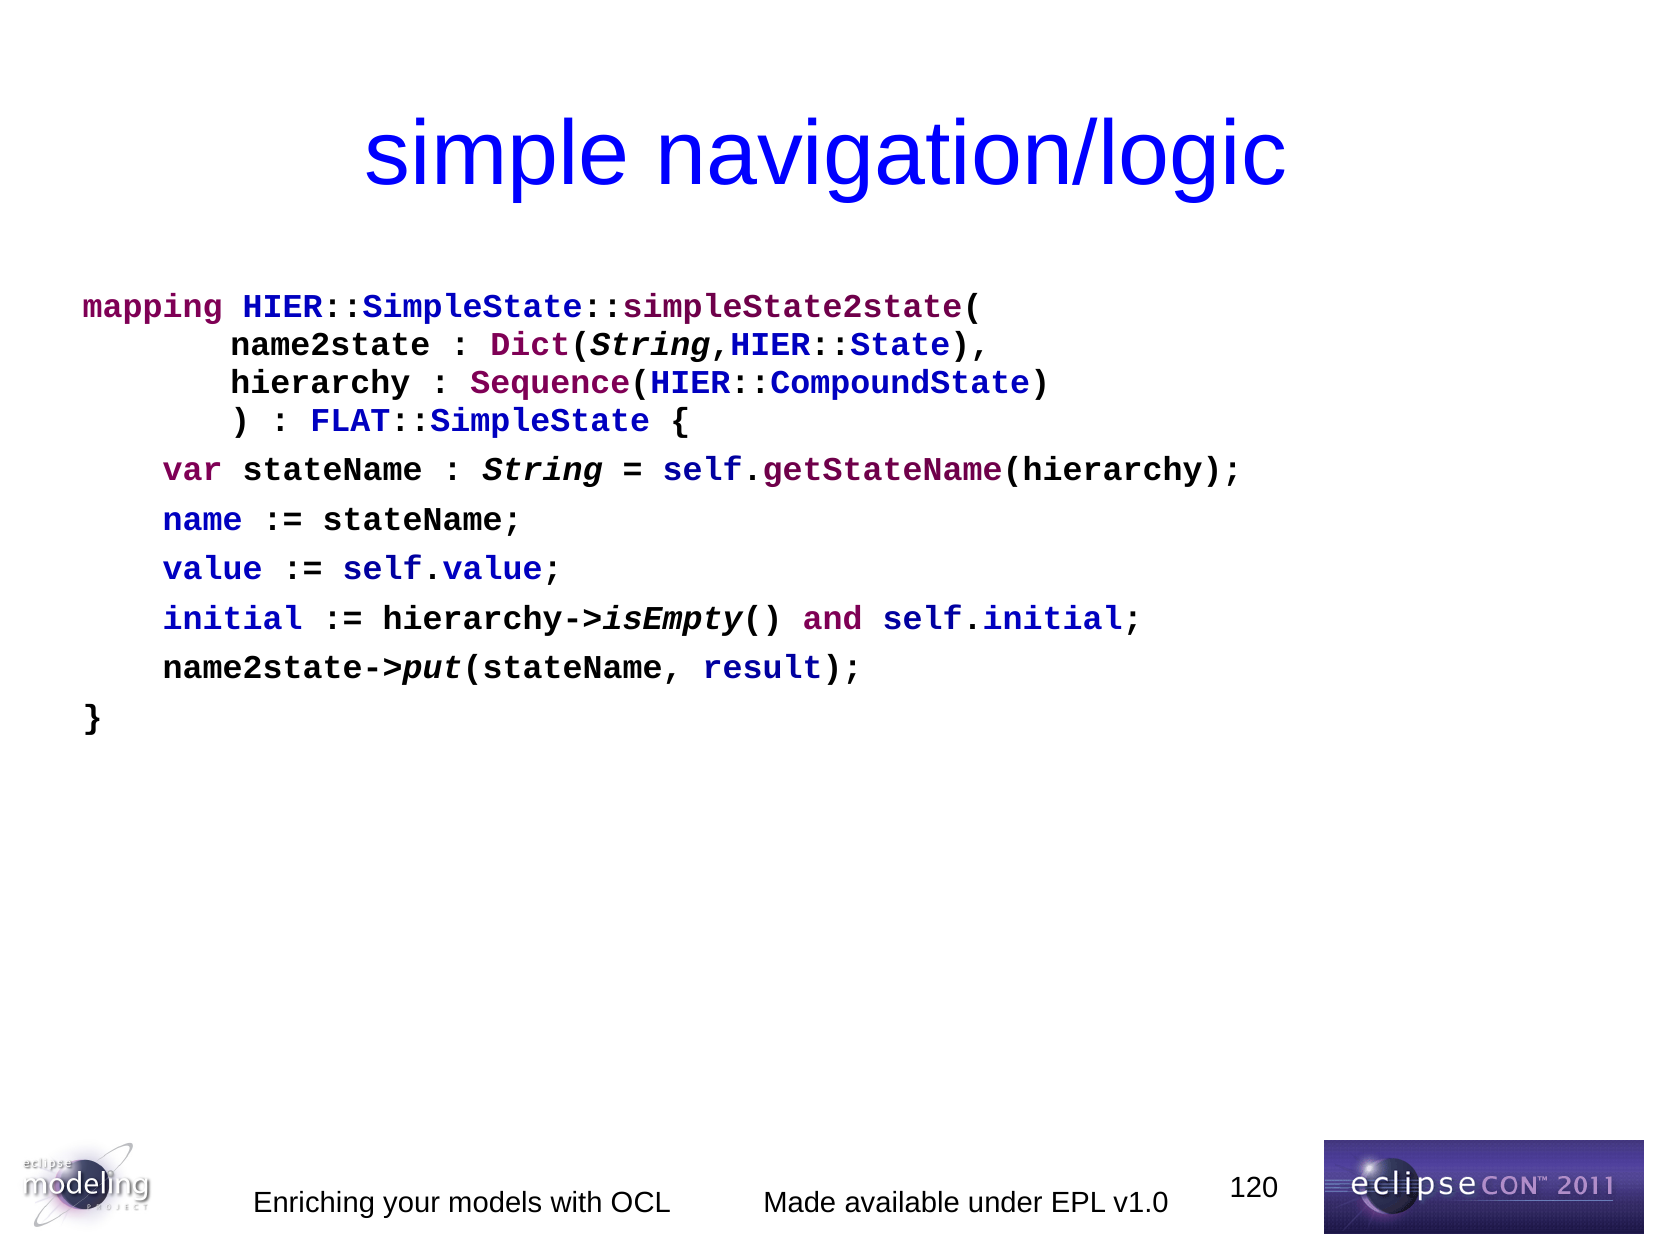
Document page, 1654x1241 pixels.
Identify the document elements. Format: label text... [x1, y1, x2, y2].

title simple navigation/logic [82, 56, 1571, 250]
picture [1324, 1140, 1644, 1234]
list mapping HIER::SimpleState::simpleState2state( name2state : Dict(String,HIER::State), hierarchy : Sequence(HIER::CompoundState) ) : FLAT::SimpleState { var stateName : String = self.getStateName(hierarchy); name := stateName; value := self.value; initial := hierarchy->isEmpty() and self.initial; name2state->put(stateName, result); } [82, 290, 1571, 1094]
picture [9, 1136, 156, 1235]
